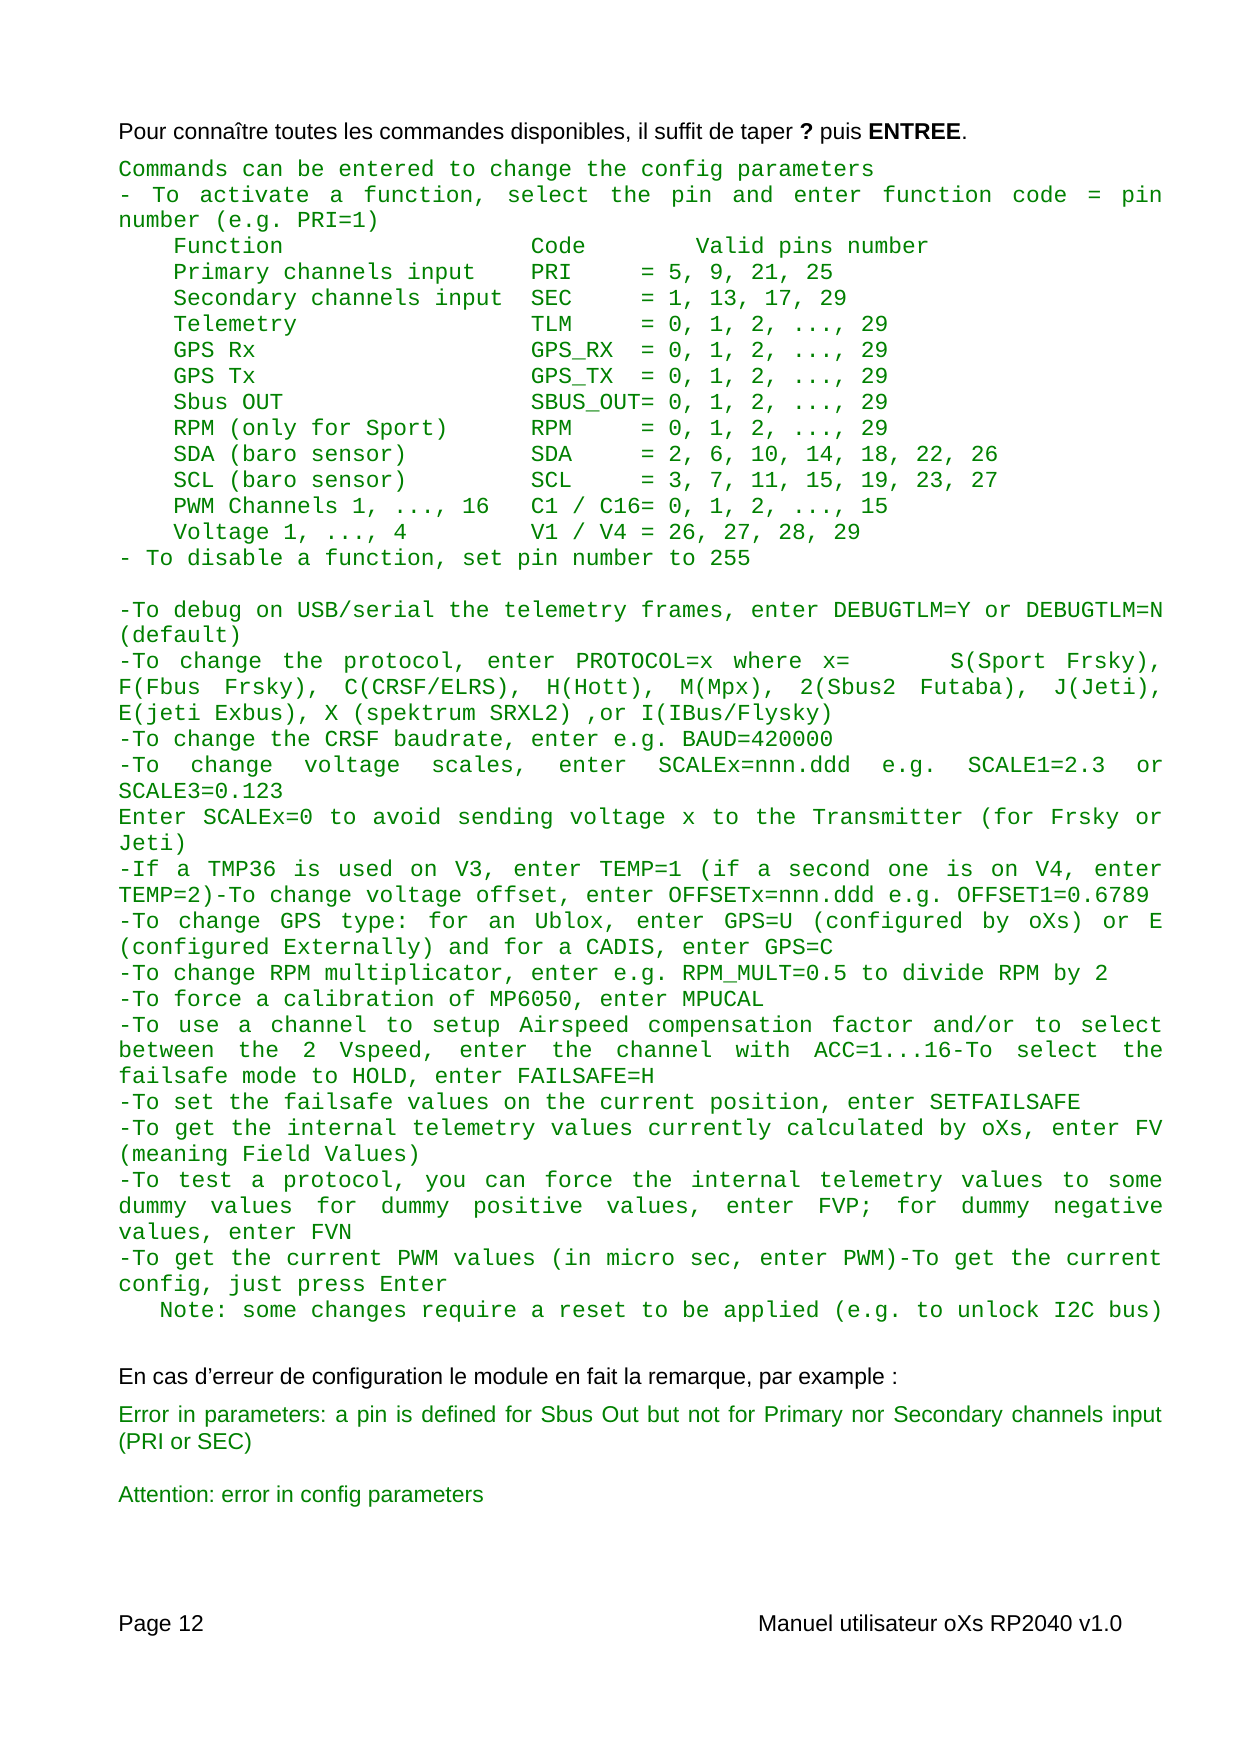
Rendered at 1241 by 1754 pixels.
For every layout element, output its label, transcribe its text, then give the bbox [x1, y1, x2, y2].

text Primary channels input PRI = 5, 9, 21, 25 [118, 261, 1164, 287]
text - To disable a function, set pin number to 255 [118, 546, 1164, 572]
text SDA (baro sensor) SDA = 2, 6, 10, 14, 18, 22, 26 [118, 442, 1164, 468]
text Function Code Valid pins number [118, 235, 1164, 261]
text Enter SCALEx=0 to avoid sending voltage x to the Transmitter (for Frsky or Jeti) [118, 805, 1164, 857]
text -To change voltage scales, enter SCALEx=nnn.ddd e.g. SCALE1=2.3 or SCALE3=0.123 [118, 753, 1164, 805]
text -To use a channel to setup Airspeed compensation factor and/or to select between the 2 Vspeed, enter the channel with ACC=1...16-To select the failsafe mode to HOLD, enter FAILSAFE=H [118, 1013, 1164, 1091]
text Commands can be entered to change the config parameters [118, 157, 1164, 183]
text Secondary channels input SEC = 1, 13, 17, 29 [118, 287, 1164, 313]
text GPS Tx GPS_TX = 0, 1, 2, ..., 29 [118, 364, 1164, 390]
text -To change RPM multiplicator, enter e.g. RPM_MULT=0.5 to divide RPM by 2 [118, 961, 1164, 987]
text Sbus OUT SBUS_OUT= 0, 1, 2, ..., 29 [118, 390, 1164, 416]
text Voltage 1, ..., 4 V1 / V4 = 26, 27, 28, 29 [118, 520, 1164, 546]
text GPS Rx GPS_RX = 0, 1, 2, ..., 29 [118, 338, 1164, 364]
text -To change GPS type: for an Ublox, enter GPS=U (configured by oXs) or E (configured Externally) and for a CADIS, enter GPS=C [118, 909, 1164, 961]
text Error in parameters: a pin is defined for Sbus Out but not for Primary nor Secondary channels input (PRI or SEC) [118, 1401, 1164, 1454]
text Note: some changes require a reset to be applied (e.g. to unlock I2C bus) [118, 1298, 1164, 1324]
text -If a TMP36 is used on V3, enter TEMP=1 (if a second one is on V4, enter TEMP=2)-To change voltage offset, enter OFFSETx=nnn.ddd e.g. OFFSET1=0.6789 [118, 857, 1164, 909]
text -To set the failsafe values on the current position, enter SETFAILSAFE [118, 1091, 1164, 1117]
text PWM Channels 1, ..., 16 C1 / C16= 0, 1, 2, ..., 15 [118, 494, 1164, 520]
text -To get the current PWM values (in micro sec, enter PWM)-To get the current config, just press Enter [118, 1246, 1164, 1298]
text En cas d’erreur de configuration le module en fait la remarque, par example : [118, 1363, 1164, 1389]
text -To force a calibration of MP6050, enter MPUCAL [118, 987, 1164, 1013]
text SCL (baro sensor) SCL = 3, 7, 11, 15, 19, 23, 27 [118, 468, 1164, 494]
text RPM (only for Sport) RPM = 0, 1, 2, ..., 29 [118, 416, 1164, 442]
text -To test a protocol, you can force the internal telemetry values to some dummy values for dummy positive values, enter FVP; for dummy negative values, enter FVN [118, 1168, 1164, 1246]
text Telemetry TLM = 0, 1, 2, ..., 29 [118, 313, 1164, 338]
text - To activate a function, select the pin and enter function code = pin number (e.g. PRI=1) [118, 183, 1164, 235]
text -To get the internal telemetry values currently calculated by oXs, enter FV (meaning Field Values) [118, 1117, 1164, 1168]
text Attention: error in config parameters [118, 1481, 1164, 1507]
text -To change the CRSF baudrate, enter e.g. BAUD=420000 [118, 728, 1164, 753]
text Pour connaître toutes les commandes disponibles, il suffit de taper ? puis ENTREE. [118, 118, 1164, 144]
text -To debug on USB/serial the telemetry frames, enter DEBUGTLM=Y or DEBUGTLM=N (default) [118, 598, 1164, 650]
text -To change the protocol, enter PROTOCOL=x where x= S(Sport Frsky), F(Fbus Frsky), C(CRSF/ELRS), H(Hott), M(Mpx), 2(Sbus2 Futaba), J(Jeti), E(jeti Exbus), X (spektrum SRXL2) ,or I(IBus/Flysky) [118, 650, 1164, 728]
